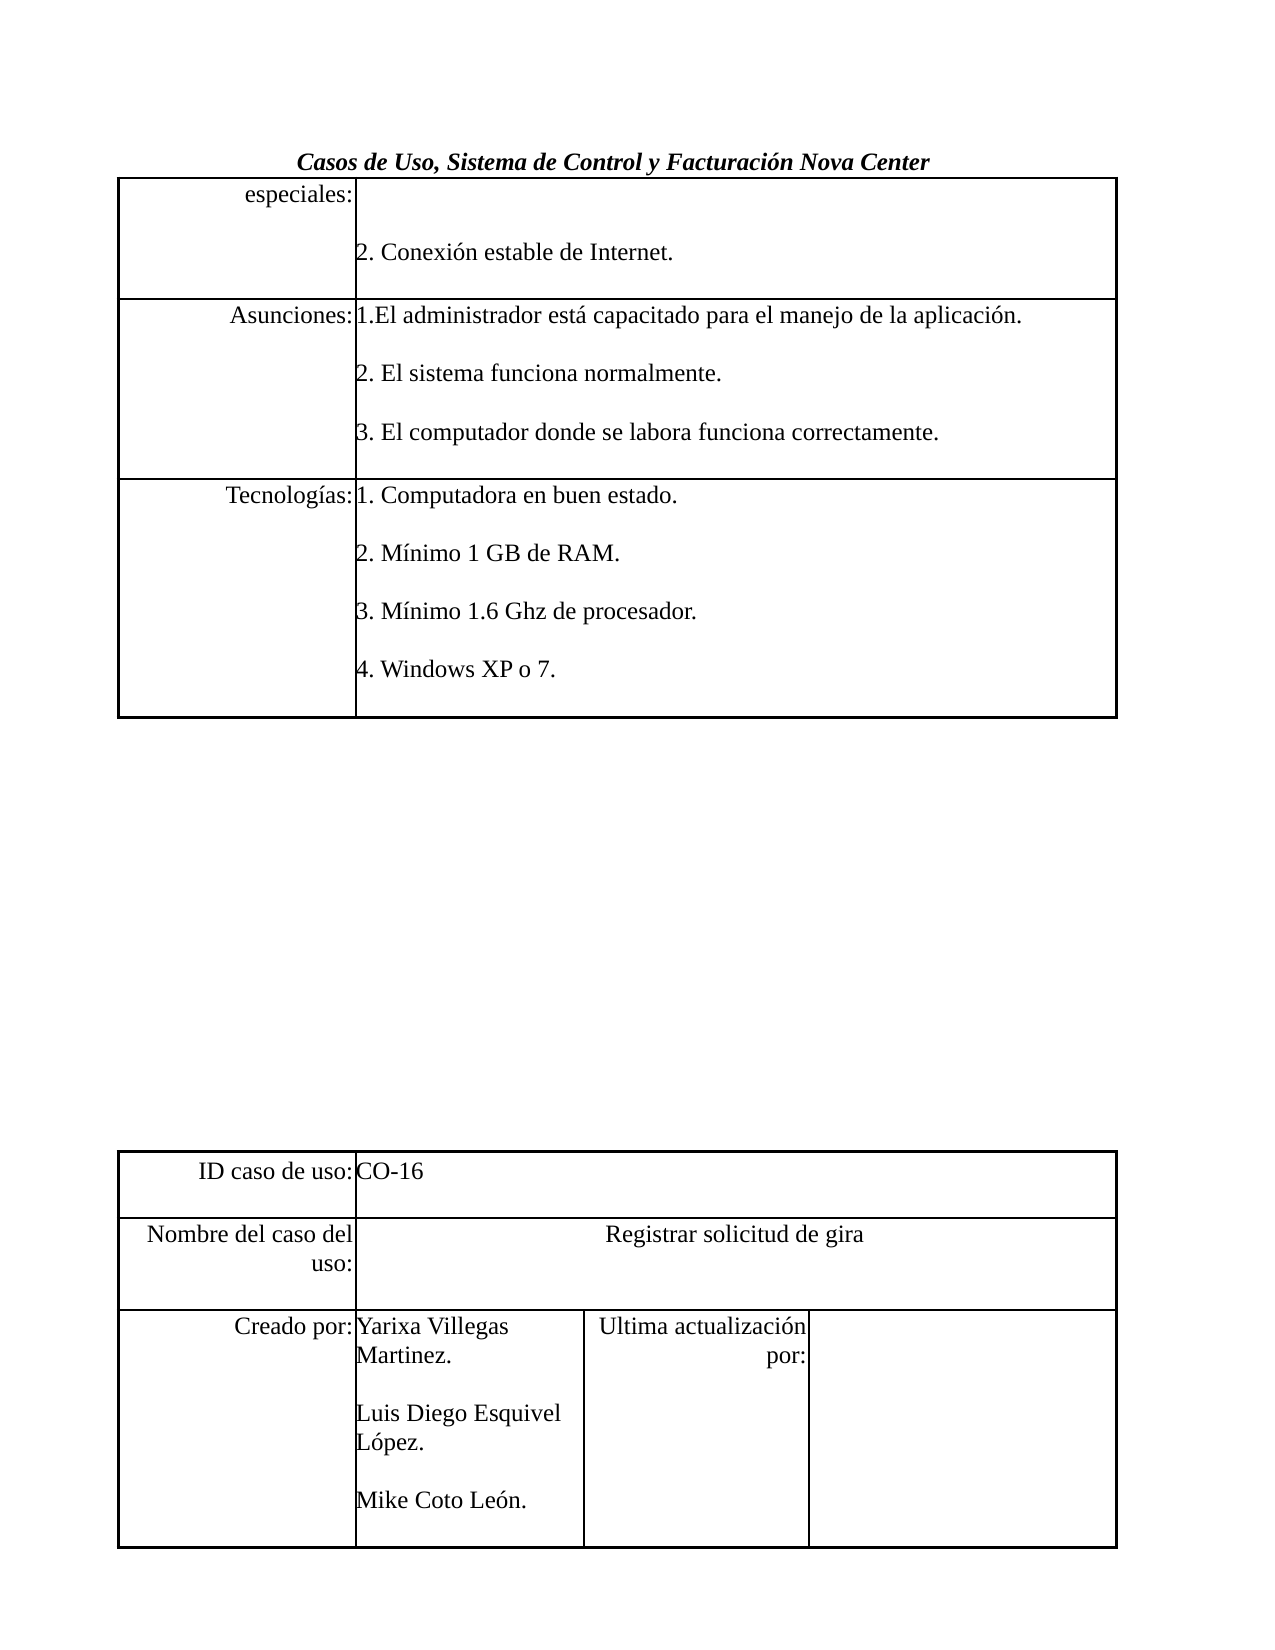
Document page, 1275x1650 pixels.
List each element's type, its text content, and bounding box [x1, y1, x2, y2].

table_cell Ultima actualización por: [585, 1311, 808, 1546]
table_header ID caso de uso: [120, 1153, 355, 1217]
table_cell [810, 1311, 1115, 1546]
table_cell Yarixa Villegas Martinez. Luis Diego Esquivel López. Mike Coto León. [357, 1311, 583, 1546]
table_cell especiales: [120, 179, 355, 298]
table_cell Registrar solicitud de gira [357, 1219, 1115, 1309]
table_cell 1.El administrador está capacitado para el manejo de la aplicación. 2. El sistema funciona normalmente. 3. El computador donde se labora funciona correctamente. [357, 300, 1115, 478]
table_cell 2. Conexión estable de Internet. [357, 179, 1115, 298]
table_cell Tecnologías: [120, 480, 355, 716]
table_cell Creado por: [120, 1311, 355, 1546]
table_cell Nombre del caso del uso: [120, 1219, 355, 1309]
table_cell 1. Computadora en buen estado. 2. Mínimo 1 GB de RAM. 3. Mínimo 1.6 Ghz de procesador. 4. Windows XP o 7. [357, 480, 1115, 716]
table_cell Asunciones: [120, 300, 355, 478]
table_header CO-16 [357, 1153, 1115, 1217]
